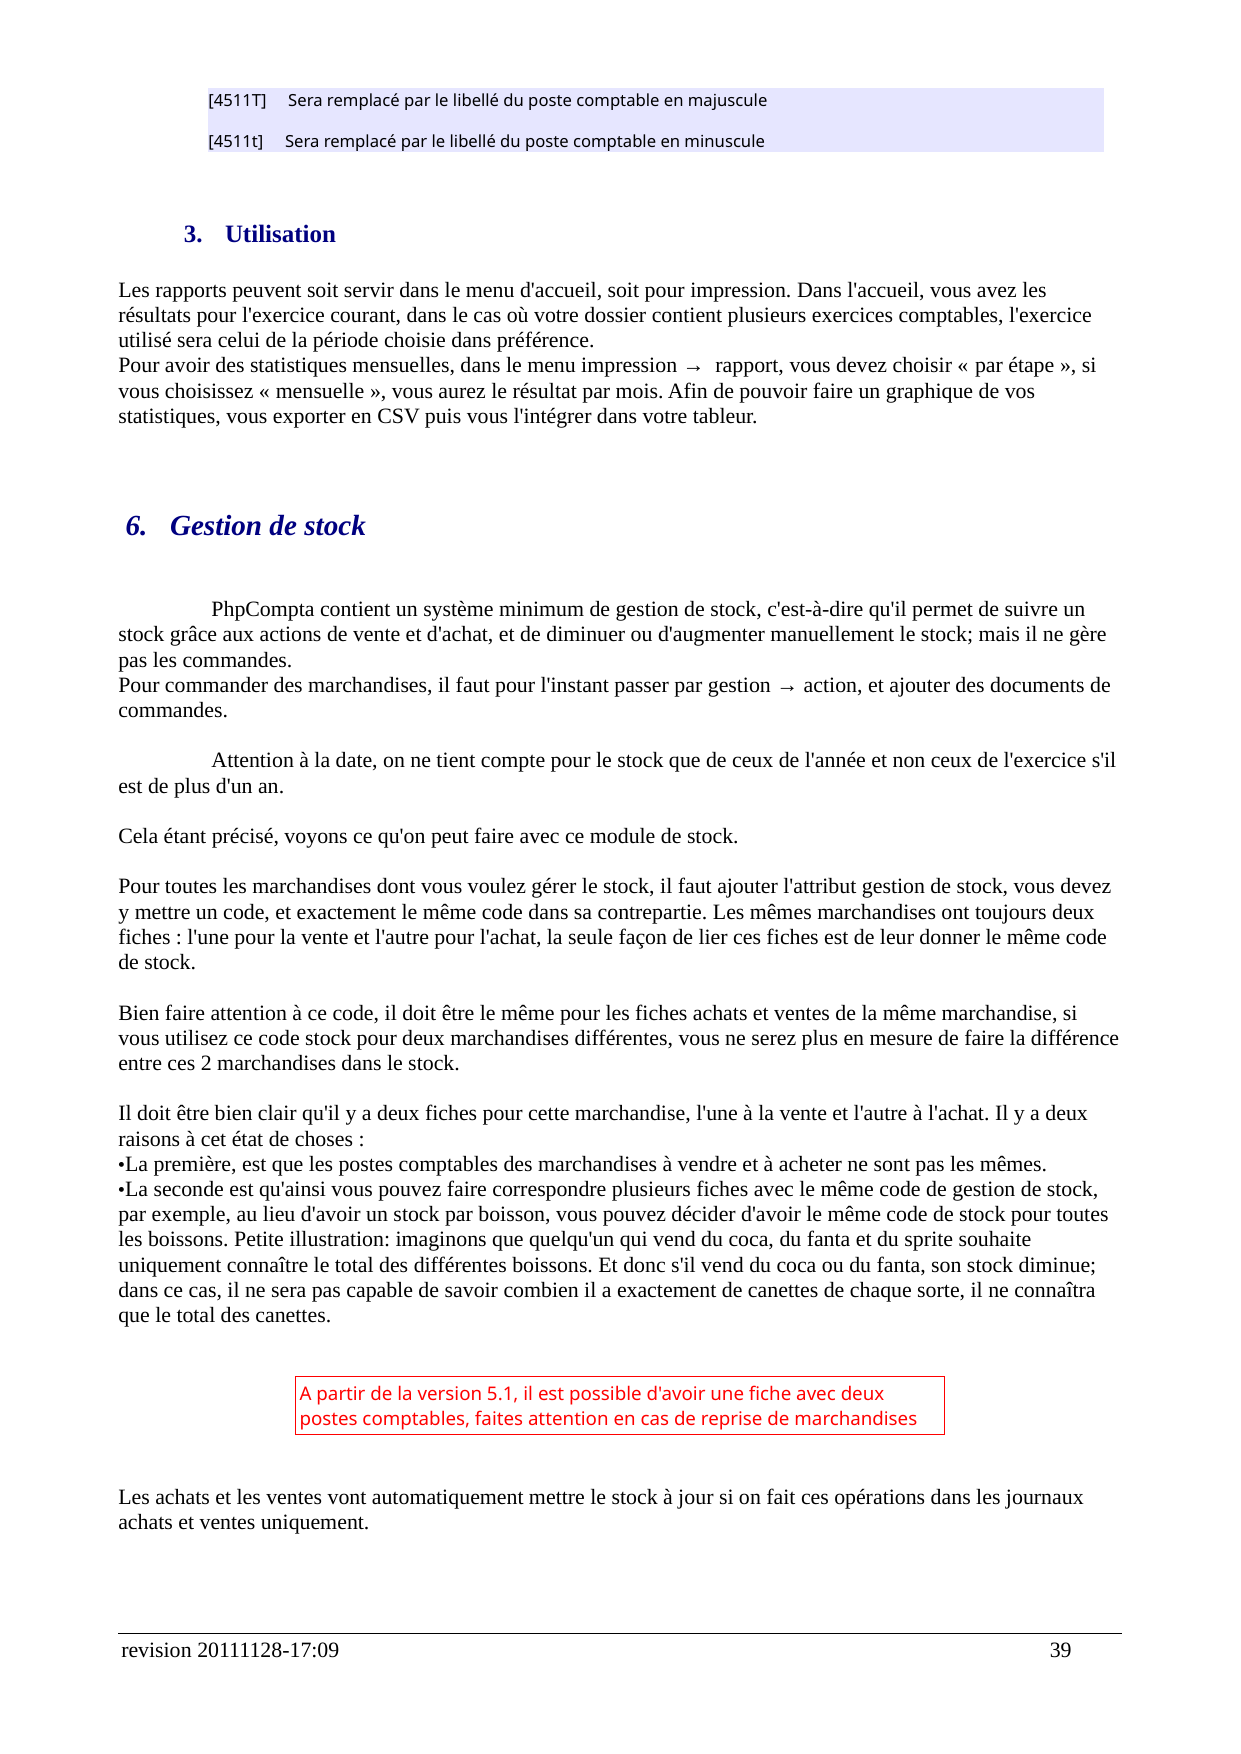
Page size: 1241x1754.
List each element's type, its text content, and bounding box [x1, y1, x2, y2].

text [4511T] Sera remplacé par le libellé du poste comptable en majuscule [208, 88, 1104, 111]
text A partir de la version 5.1, il est possible d'avoir une fiche avec deux postes comptables, faites attention en cas de reprise de marchandises [296, 1377, 944, 1434]
text Bien faire attention à ce code, il doit être le même pour les fiches achats et ventes de la même marchandise, si vous utilisez ce code stock pour deux marchandises différentes, vous ne serez plus en mesure de faire la différence entre ces 2 marchandises dans le stock. [118, 999, 1122, 1075]
text Pour commander des marchandises, il faut pour l'instant passer par gestion → action, et ajouter des documents de commandes. [118, 672, 1122, 722]
text PhpCompta contient un système minimum de gestion de stock, c'est-à-dire qu'il permet de suivre un stock grâce aux actions de vente et d'achat, et de diminuer ou d'augmenter manuellement le stock; mais il ne gère pas les commandes. [118, 596, 1122, 672]
text [4511t] Sera remplacé par le libellé du poste comptable en minuscule [208, 129, 1104, 152]
text Pour toutes les marchandises dont vous voulez gérer le stock, il faut ajouter l'attribut gestion de stock, vous devez y mettre un code, et exactement le même code dans sa contrepartie. Les mêmes marchandises ont toujours deux fiches : l'une pour la vente et l'autre pour l'achat, la seule façon de lier ces fiches est de leur donner le même code de stock. [118, 873, 1122, 974]
text Il doit être bien clair qu'il y a deux fiches pour cette marchandise, l'une à la vente et l'autre à l'achat. Il y a deux raisons à cet état de choses : [118, 1100, 1122, 1151]
text Les achats et les ventes vont automatiquement mettre le stock à jour si on fait ces opérations dans les journaux achats et ventes uniquement. [118, 1484, 1122, 1534]
text Les rapports peuvent soit servir dans le menu d'accueil, soit pour impression. Dans l'accueil, vous avez les résultats pour l'exercice courant, dans le cas où votre dossier contient plusieurs exercices comptables, l'exercice utilisé sera celui de la période choisie dans préférence. [118, 277, 1122, 352]
text Pour avoir des statistiques mensuelles, dans le menu impression → rapport, vous devez choisir « par étape », si vous choisissez « mensuelle », vous aurez le résultat par mois. Afin de pouvoir faire un graphique de vos statistiques, vous exporter en CSV puis vous l'intégrer dans votre tableur. [118, 352, 1122, 428]
text Cela étant précisé, voyons ce qu'on peut faire avec ce module de stock. [118, 823, 1122, 848]
subtitle Gestion de stock [118, 508, 1122, 542]
text Attention à la date, on ne tient compte pour le stock que de ceux de l'année et non ceux de l'exercice s'il est de plus d'un an. [118, 747, 1122, 798]
subtitle Utilisation [177, 219, 1122, 247]
list La seconde est qu'ainsi vous pouvez faire correspondre plusieurs fiches avec le même code de gestion de stock, par exemple, au lieu d'avoir un stock par boisson, vous pouvez décider d'avoir le même code de stock pour toutes les boissons. Petite illustration: imaginons que quelqu'un qui vend du coca, du fanta et du sprite souhaite uniquement connaître le total des différentes boissons. Et donc s'il vend du coca ou du fanta, son stock diminue; dans ce cas, il ne sera pas capable de savoir combien il a exactement de canettes de chaque sorte, il ne connaîtra que le total des canettes. [118, 1176, 1122, 1327]
list La première, est que les postes comptables des marchandises à vendre et à acheter ne sont pas les mêmes. [118, 1151, 1122, 1176]
